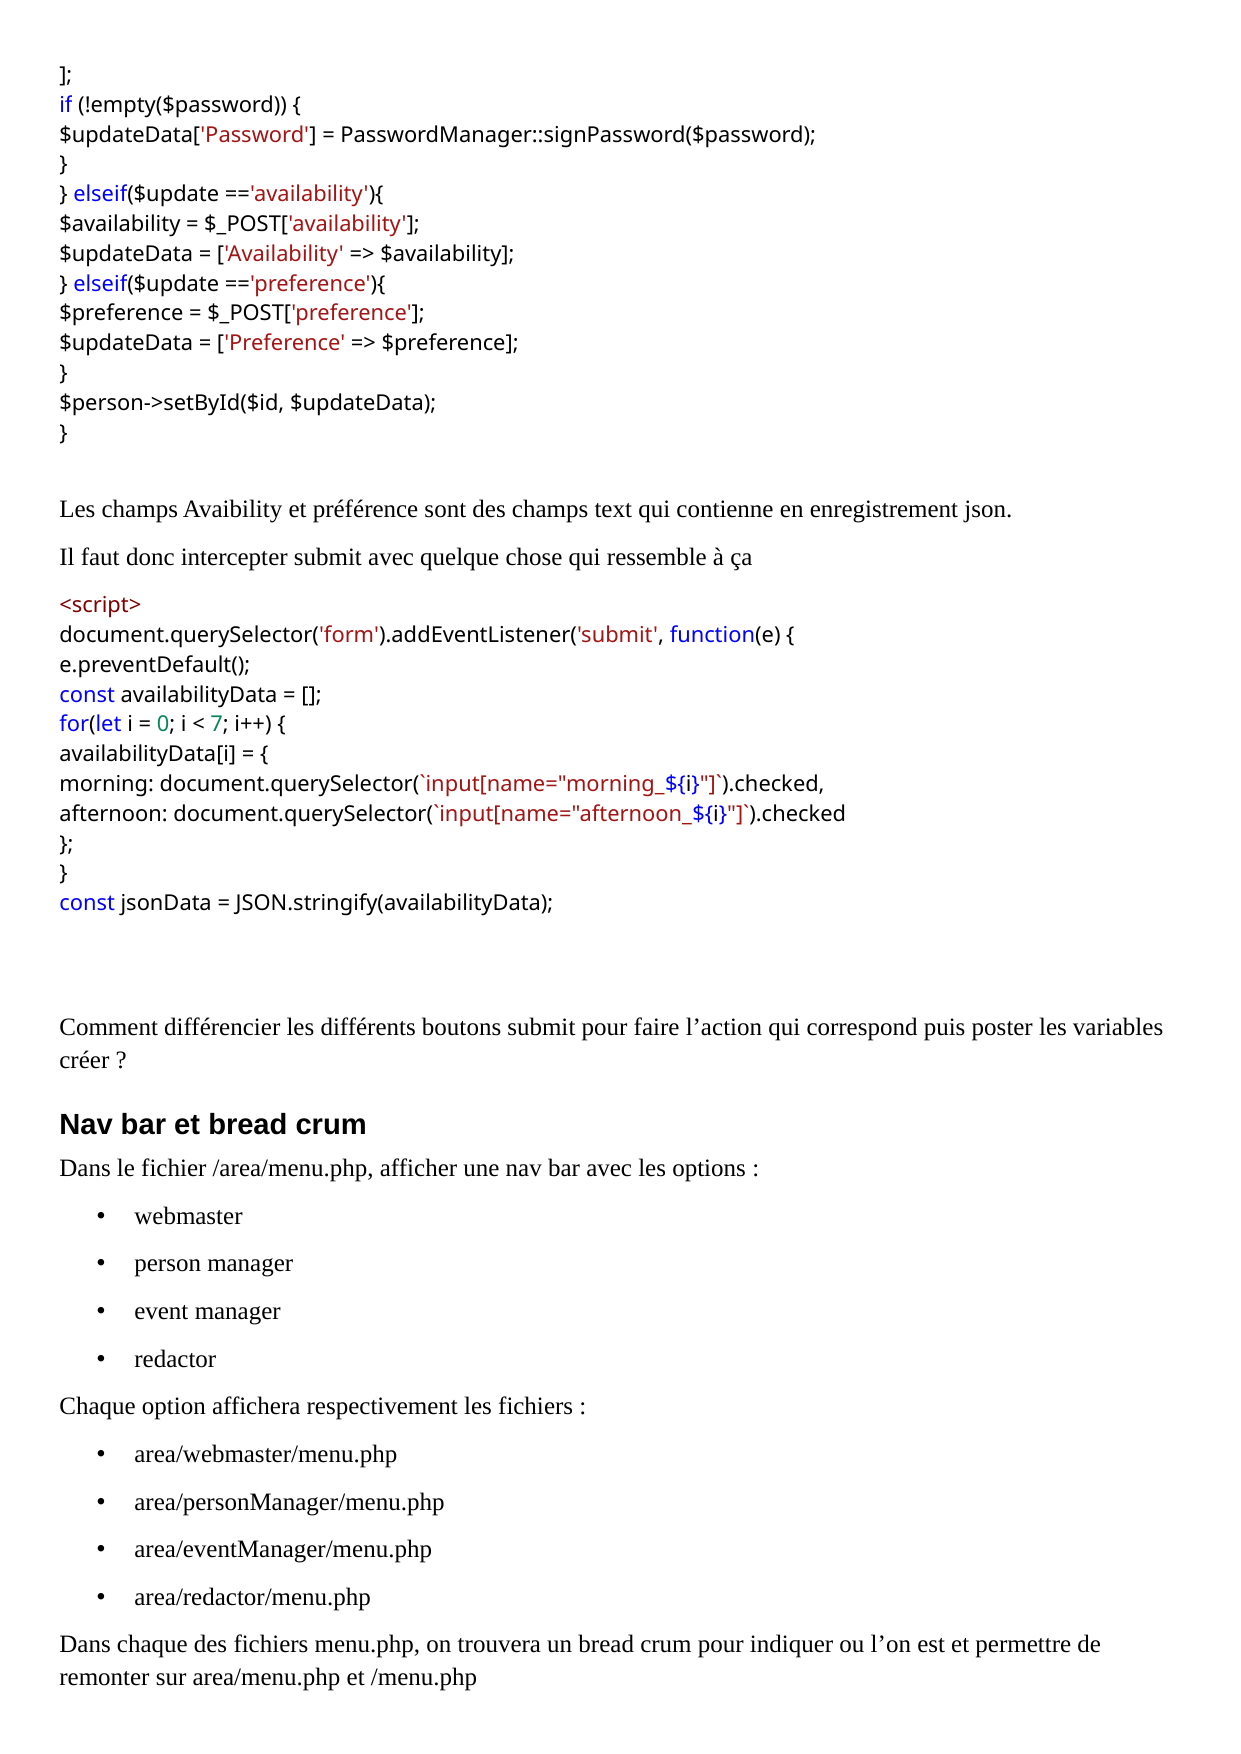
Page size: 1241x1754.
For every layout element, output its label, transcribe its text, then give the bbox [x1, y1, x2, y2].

text Les champs Avaibility et préférence sont des champs text qui contienne en enregistrement json. [59, 494, 1181, 523]
text const jsonData = JSON.stringify(availabilityData); [59, 887, 1181, 917]
text $updateData['Password'] = PasswordManager::signPassword($password); [59, 119, 1181, 148]
list redactor [97, 1344, 1181, 1372]
text e.preventDefault(); [59, 649, 1181, 678]
text Dans chaque des fichiers menu.php, on trouvera un bread crum pour indiquer ou l’on est et permettre de remonter sur area/menu.php et /menu.php [59, 1629, 1181, 1691]
subtitle Nav bar et bread crum [59, 1107, 1181, 1141]
text availabilityData[i] = { [59, 738, 1181, 768]
text } elseif($update =='preference'){ [59, 268, 1181, 297]
text $updateData = ['Preference' => $preference]; [59, 327, 1181, 357]
text ]; [59, 59, 1181, 89]
list person manager [97, 1248, 1181, 1277]
text Chaque option affichera respectivement les fichiers : [59, 1391, 1181, 1420]
text Comment différencier les différents boutons submit pour faire l’action qui correspond puis poster les variables créer ? [59, 1012, 1181, 1074]
list area/personManager/menu.php [97, 1487, 1181, 1515]
list webmaster [97, 1201, 1181, 1230]
text $preference = $_POST['preference']; [59, 297, 1181, 327]
text document.querySelector('form').addEventListener('submit', function(e) { [59, 619, 1181, 649]
list area/redactor/menu.php [97, 1582, 1181, 1611]
text } [59, 417, 1181, 446]
text Dans le fichier /area/menu.php, afficher une nav bar avec les options : [59, 1153, 1181, 1182]
text $updateData = ['Availability' => $availability]; [59, 238, 1181, 268]
text } [59, 357, 1181, 387]
text Il faut donc intercepter submit avec quelque chose qui ressemble à ça [59, 542, 1181, 570]
list area/eventManager/menu.php [97, 1534, 1181, 1563]
text <script> [59, 589, 1181, 619]
text const availabilityData = []; [59, 678, 1181, 708]
text } [59, 857, 1181, 887]
text afternoon: document.querySelector(`input[name="afternoon_${i}"]`).checked [59, 798, 1181, 827]
text morning: document.querySelector(`input[name="morning_${i}"]`).checked, [59, 768, 1181, 798]
text if (!empty($password)) { [59, 89, 1181, 119]
list event manager [97, 1296, 1181, 1325]
text } elseif($update =='availability'){ [59, 178, 1181, 208]
text }; [59, 827, 1181, 857]
text $person->setById($id, $updateData); [59, 387, 1181, 417]
text for(let i = 0; i < 7; i++) { [59, 708, 1181, 738]
list area/webmaster/menu.php [97, 1439, 1181, 1468]
text $availability = $_POST['availability']; [59, 208, 1181, 238]
text } [59, 148, 1181, 178]
